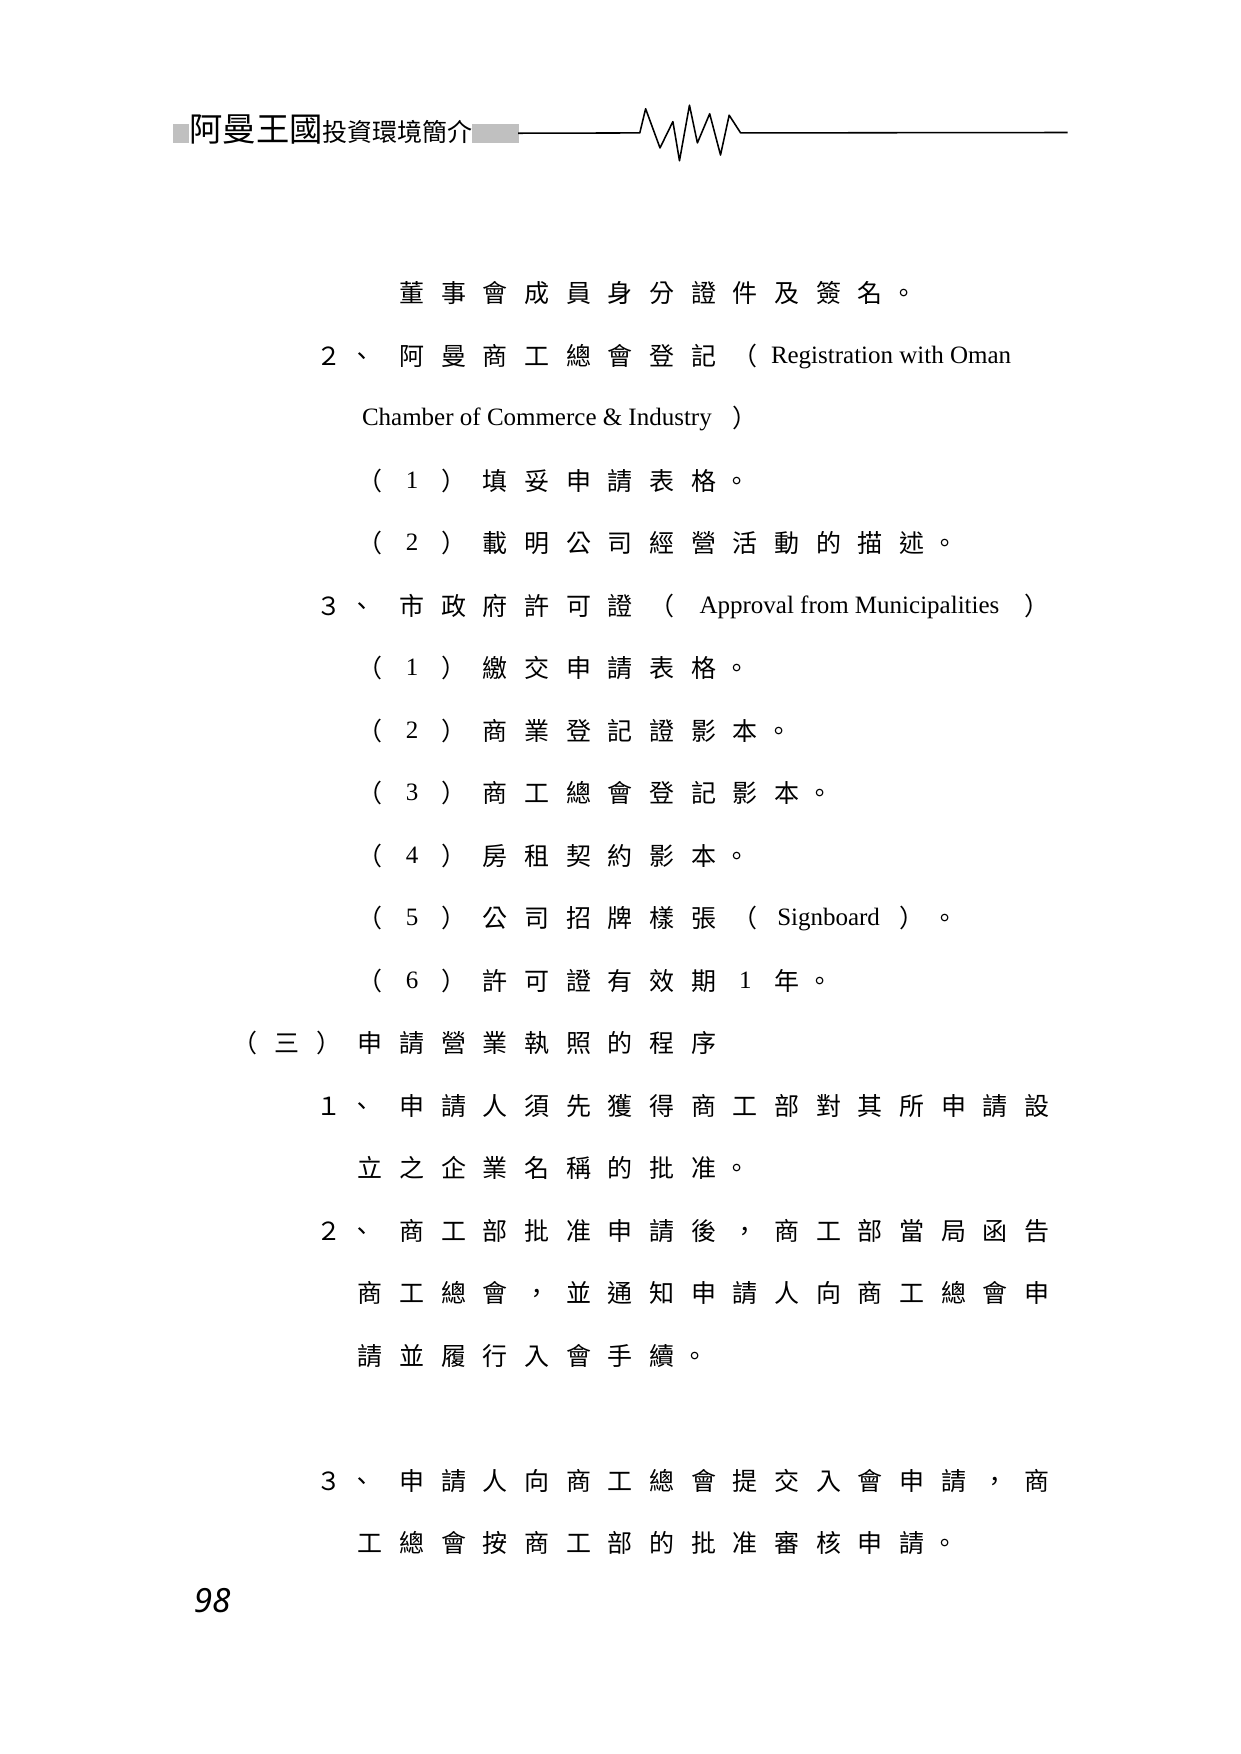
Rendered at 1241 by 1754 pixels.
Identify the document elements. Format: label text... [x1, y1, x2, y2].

text ２、阿曼商工總會登記（Registration with Oman Chamber of Commerce & Industry） [281, 313, 1058, 438]
text 董事會成員身分證件及簽名。 [318, 250, 1058, 313]
text （2）商業登記證影本。 [318, 688, 1058, 750]
text （6）許可證有效期1年。 [318, 938, 1058, 1000]
text （1）繳交申請表格。 [318, 625, 1058, 688]
text ２、商工部批准申請後，商工部當局函告商工總會，並通知申請人向商工總會申請並履行入會手續。 [281, 1188, 1058, 1375]
text （三）申請營業執照的程序 [207, 1000, 1058, 1063]
text （1）填妥申請表格。 [318, 438, 1058, 500]
text （2）載明公司經營活動的描述。 [318, 500, 1058, 563]
text （4）房租契約影本。 [318, 813, 1058, 875]
text ３、申請人向商工總會提交入會申請，商工總會按商工部的批准審核申請。 [281, 1438, 1058, 1563]
text （3）商工總會登記影本。 [318, 750, 1058, 813]
text １、申請人須先獲得商工部對其所申請設立之企業名稱的批准。 [281, 1063, 1058, 1188]
text （5）公司招牌樣張（Signboard）。 [318, 875, 1058, 938]
text ３、市政府許可證（Approval from Municipalities） [281, 563, 1058, 625]
